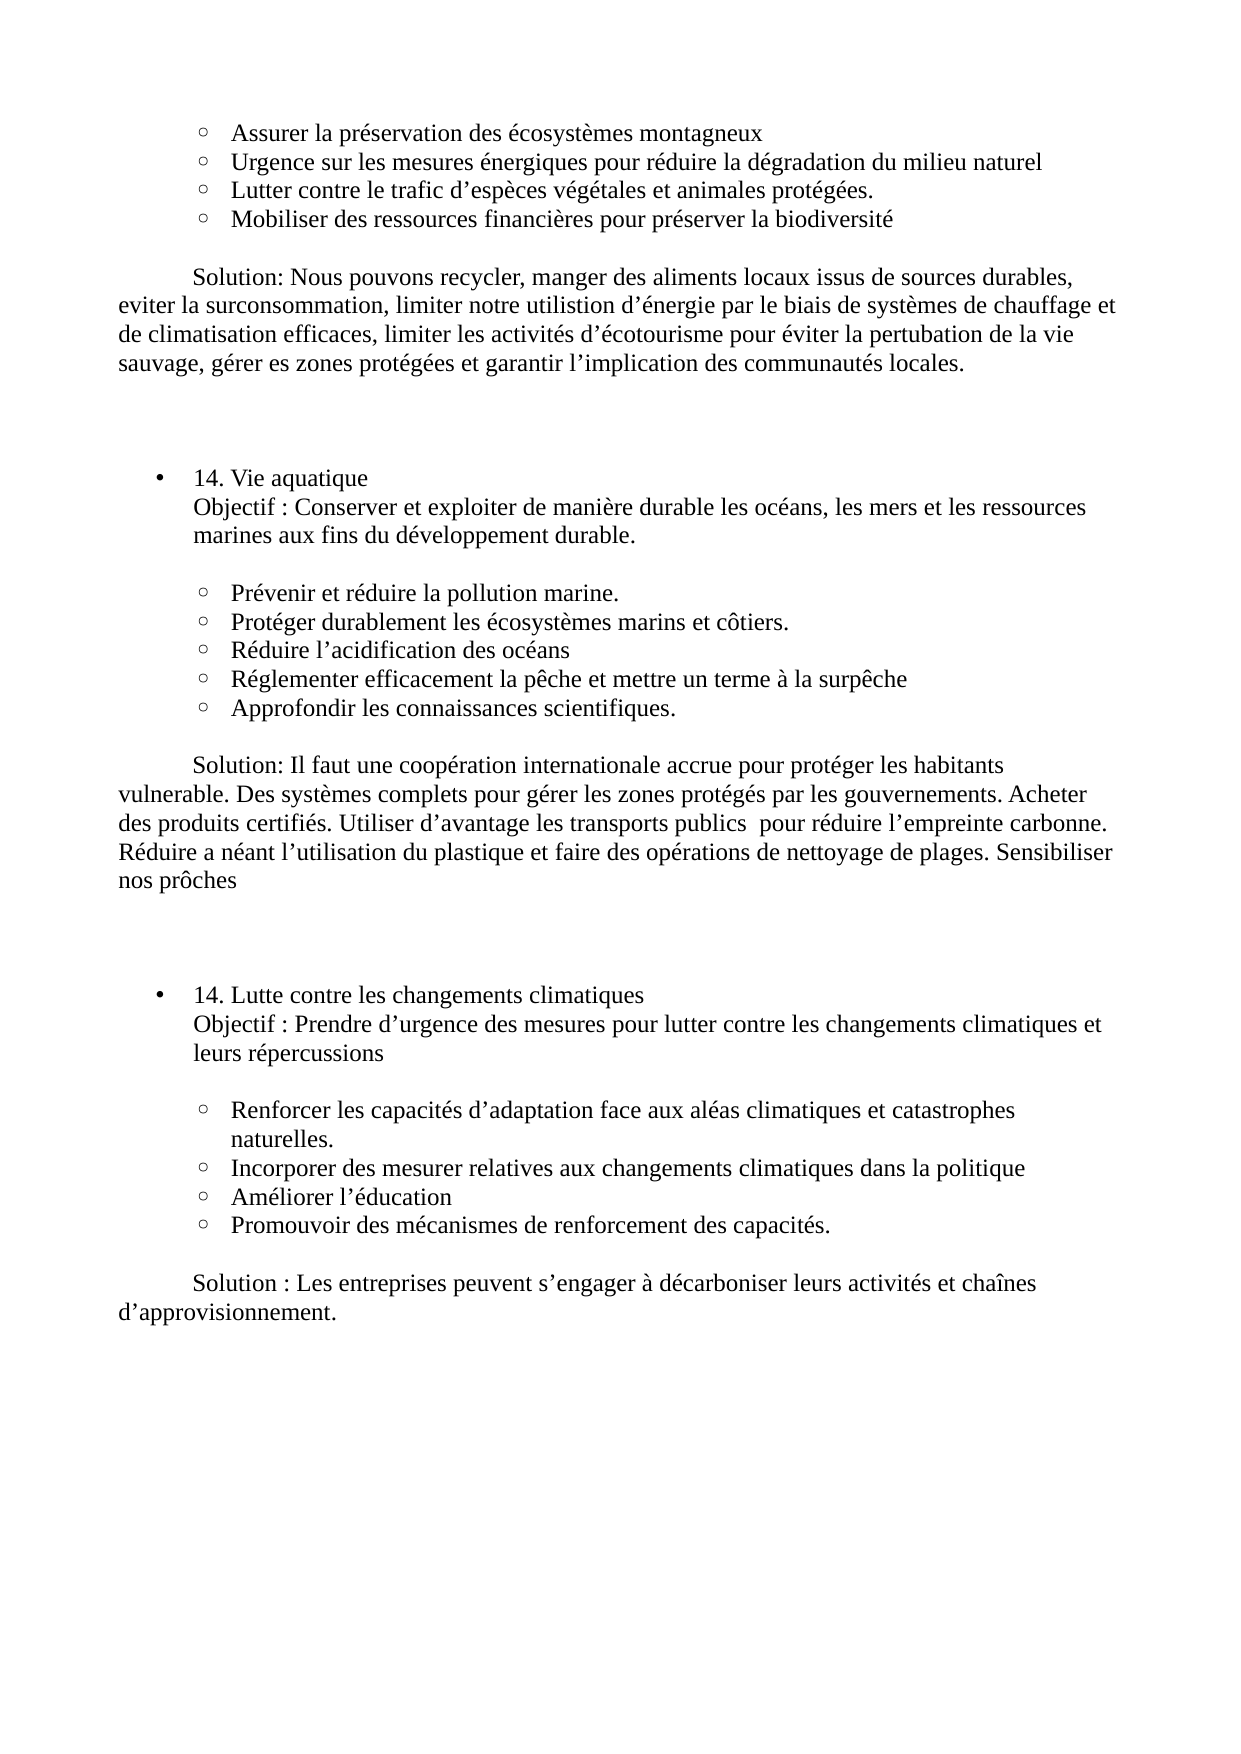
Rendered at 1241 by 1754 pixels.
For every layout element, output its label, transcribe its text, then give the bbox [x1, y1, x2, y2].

list 14. Lutte contre les changements climatiques [156, 981, 1122, 1009]
list Assurer la préservation des écosystèmes montagneux [193, 118, 1122, 147]
list Objectif : Prendre d’urgence des mesures pour lutter contre les changements climatiques et leurs répercussions [156, 1009, 1122, 1067]
list Promouvoir des mécanismes de renforcement des capacités. [193, 1211, 1122, 1239]
text Solution: Nous pouvons recycler, manger des aliments locaux issus de sources durables, eviter la surconsommation, limiter notre utilistion d’énergie par le biais de systèmes de chauffage et de climatisation efficaces, limiter les activités d’écotourisme pour éviter la pertubation de la vie sauvage, gérer es zones protégées et garantir l’implication des communautés locales. [118, 262, 1122, 377]
text Solution: Il faut une coopération internationale accrue pour protéger les habitants vulnerable. Des systèmes complets pour gérer les zones protégés par les gouvernements. Acheter des produits certifiés. Utiliser d’avantage les transports publics pour réduire l’empreinte carbonne. Réduire a néant l’utilisation du plastique et faire des opérations de nettoyage de plages. Sensibiliser nos prôches [118, 751, 1122, 894]
list Prévenir et réduire la pollution marine. [193, 578, 1122, 607]
list Lutter contre le trafic d’espèces végétales et animales protégées. [193, 176, 1122, 204]
list Incorporer des mesurer relatives aux changements climatiques dans la politique [193, 1153, 1122, 1182]
list 14. Vie aquatique [156, 463, 1122, 492]
list Approfondir les connaissances scientifiques. [193, 693, 1122, 722]
list Renforcer les capacités d’adaptation face aux aléas climatiques et catastrophes naturelles. [193, 1096, 1122, 1153]
list Urgence sur les mesures énergiques pour réduire la dégradation du milieu naturel [193, 147, 1122, 176]
list Réduire l’acidification des océans [193, 636, 1122, 664]
text Solution : Les entreprises peuvent s’engager à décarboniser leurs activités et chaînes d’approvisionnement. [118, 1268, 1122, 1326]
list Protéger durablement les écosystèmes marins et côtiers. [193, 607, 1122, 636]
list Améliorer l’éducation [193, 1182, 1122, 1211]
list Objectif : Conserver et exploiter de manière durable les océans, les mers et les ressources marines aux fins du développement durable. [156, 492, 1122, 549]
list Mobiliser des ressources financières pour préserver la biodiversité [193, 204, 1122, 233]
list Réglementer efficacement la pêche et mettre un terme à la surpêche [193, 664, 1122, 693]
